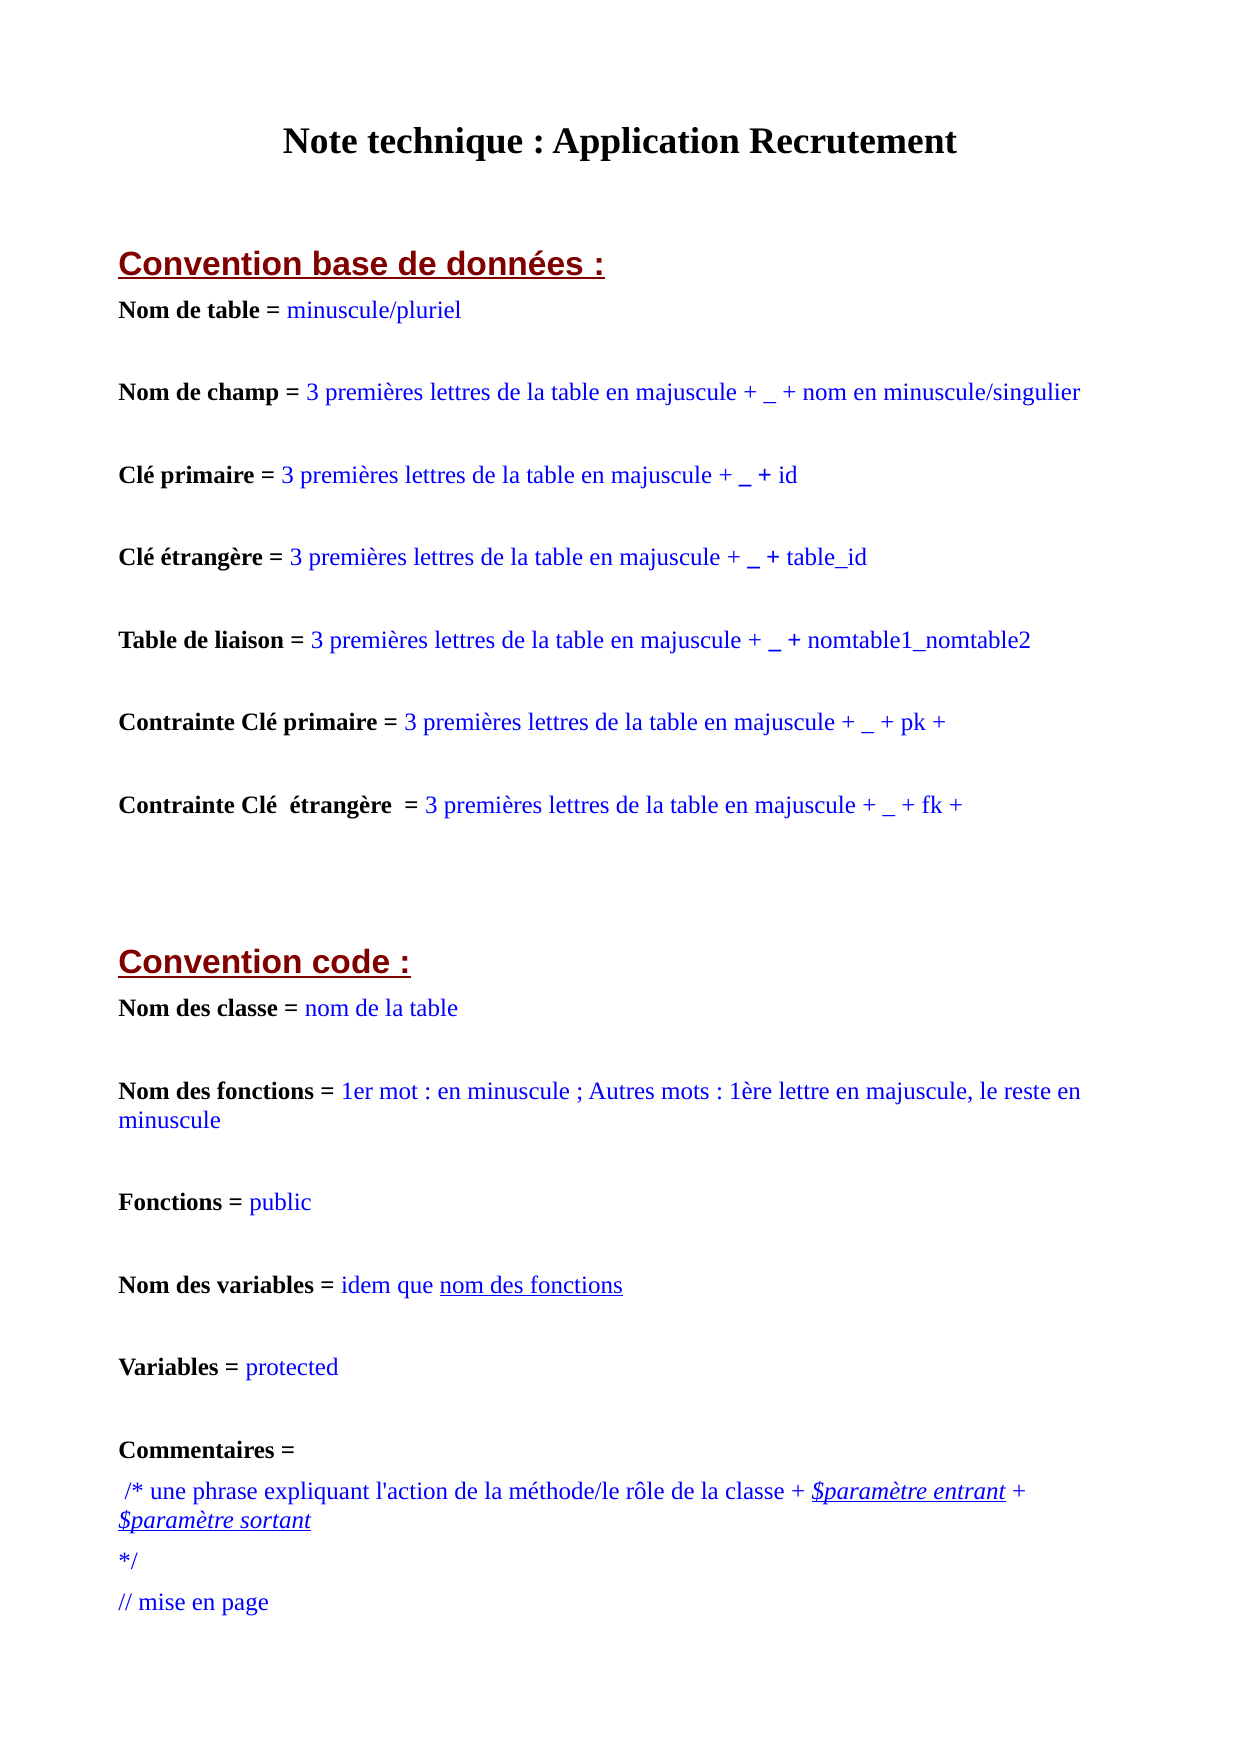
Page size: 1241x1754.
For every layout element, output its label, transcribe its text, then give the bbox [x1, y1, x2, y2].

text Nom des variables = idem que nom des fonctions [118, 1270, 1122, 1298]
text Variables = protected [118, 1352, 1122, 1381]
text Nom des fonctions = 1er mot : en minuscule ; Autres mots : 1ère lettre en majuscule, le reste en minuscule [118, 1076, 1122, 1133]
text /* une phrase expliquant l'action de la méthode/le rôle de la classe + $paramètre entrant + $paramètre sortant [118, 1476, 1122, 1533]
text Clé étrangère = 3 premières lettres de la table en majuscule + _ + table_id [118, 542, 1122, 571]
subtitle Convention code : [118, 942, 1122, 981]
text Note technique : Application Recrutement [118, 118, 1122, 161]
text */ [118, 1546, 1122, 1575]
text Clé primaire = 3 premières lettres de la table en majuscule + _ + id [118, 460, 1122, 489]
text // mise en page [118, 1587, 1122, 1616]
text Contrainte Clé primaire = 3 premières lettres de la table en majuscule + _ + pk + [118, 707, 1122, 736]
text Nom de table = minuscule/pluriel [118, 295, 1122, 324]
text Commentaires = [118, 1435, 1122, 1463]
text Nom de champ = 3 premières lettres de la table en majuscule + _ + nom en minuscule/singulier [118, 377, 1122, 406]
subtitle Convention base de données : [118, 244, 1122, 282]
text Contrainte Clé étrangère = 3 premières lettres de la table en majuscule + _ + fk + [118, 790, 1122, 819]
text Table de liaison = 3 premières lettres de la table en majuscule + _ + nomtable1_nomtable2 [118, 625, 1122, 654]
text Fonctions = public [118, 1187, 1122, 1216]
text Nom des classe = nom de la table [118, 993, 1122, 1022]
